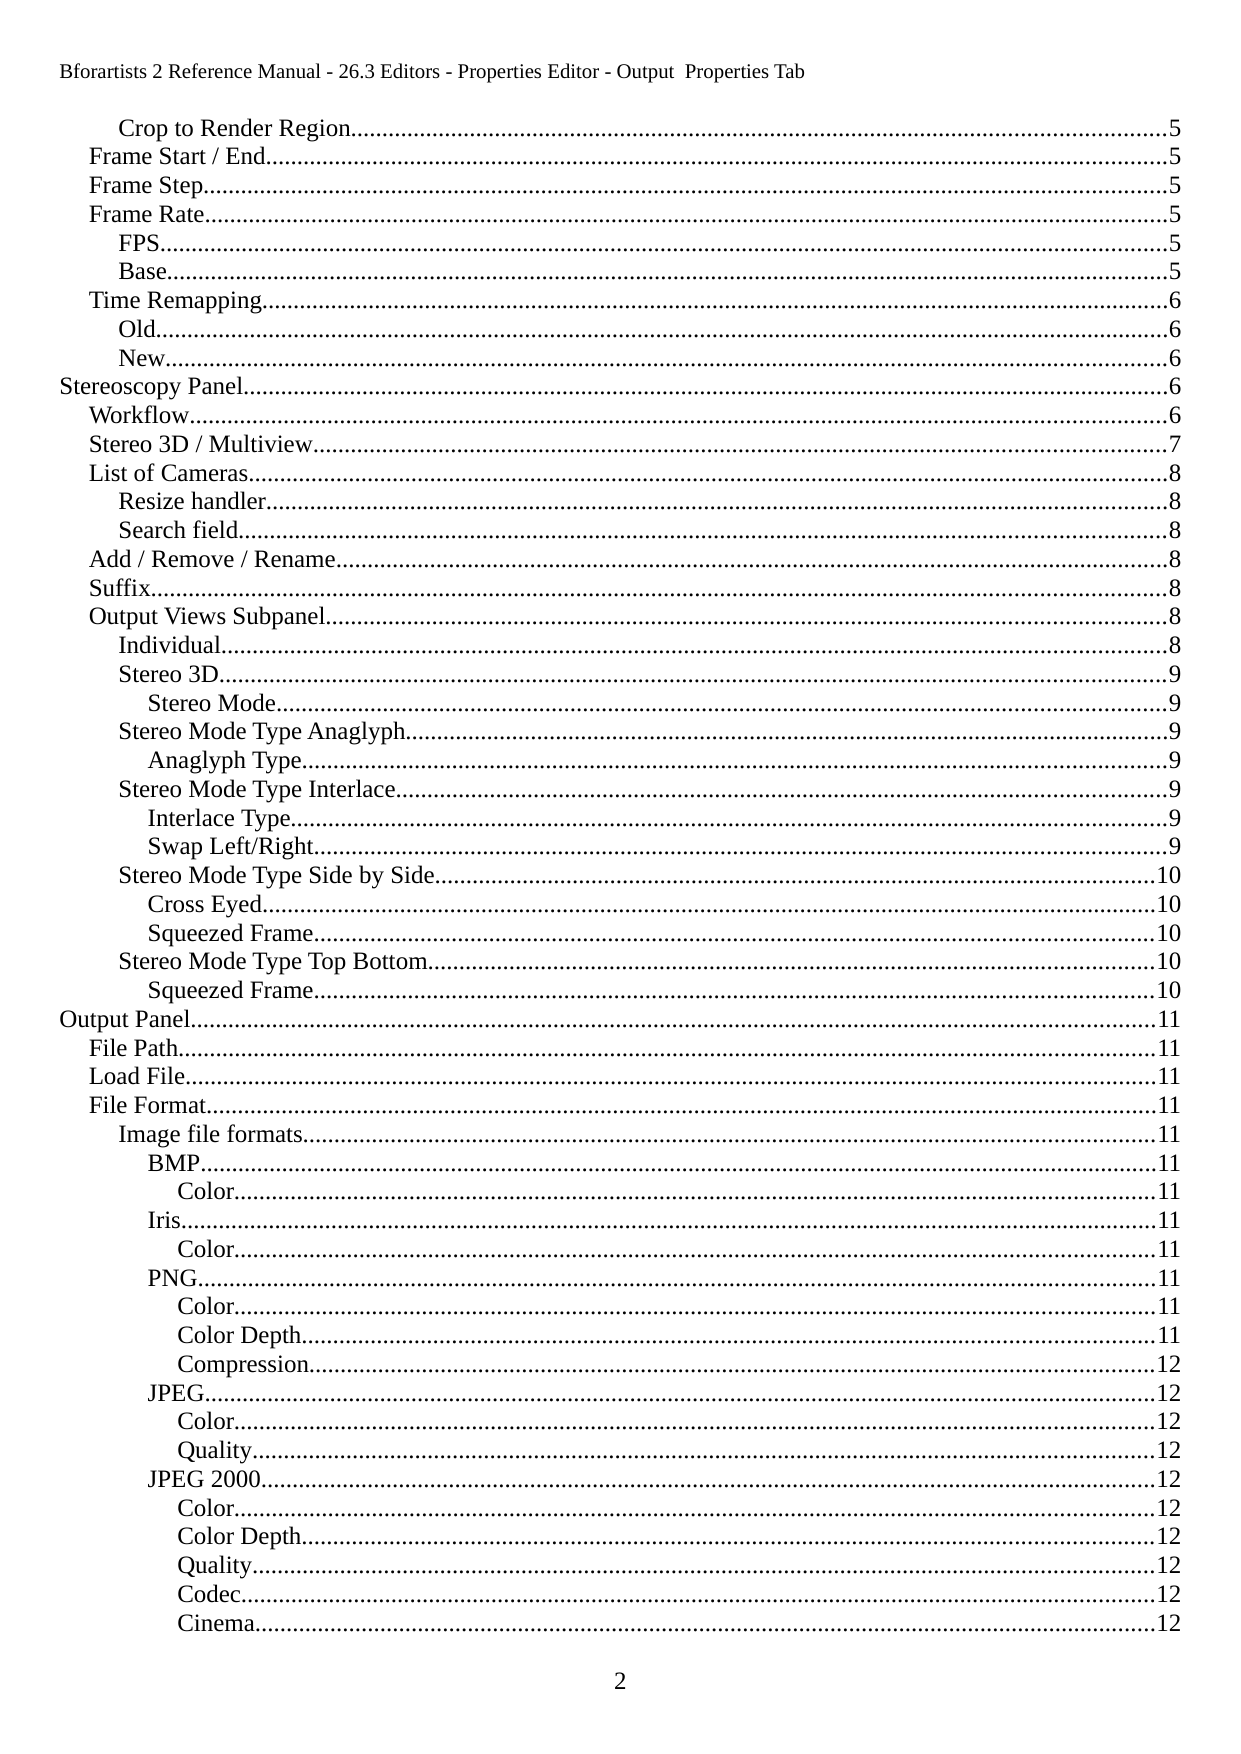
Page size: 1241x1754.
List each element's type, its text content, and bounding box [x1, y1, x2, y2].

text Color 11 [177, 1234, 1181, 1263]
text Search field 8 [118, 515, 1181, 544]
text Anaglyph Type 9 [147, 745, 1181, 774]
text BMP 11 [147, 1148, 1181, 1176]
text Color 12 [177, 1406, 1181, 1435]
text Stereoscopy Panel 6 [59, 371, 1181, 400]
text Image file formats 11 [118, 1119, 1181, 1148]
text Stereo Mode Type Top Bottom 10 [118, 946, 1181, 975]
text Stereo 3D / Multiview 7 [88, 429, 1181, 458]
text Stereo 3D 9 [118, 659, 1181, 688]
text Frame Rate 5 [88, 199, 1181, 228]
text Quality 12 [177, 1550, 1181, 1579]
text Swap Left/Right 9 [147, 831, 1181, 860]
text Individual 8 [118, 630, 1181, 659]
text Old 6 [118, 314, 1181, 343]
text PNG 11 [147, 1263, 1181, 1291]
text Squeezed Frame 10 [147, 918, 1181, 946]
text Stereo Mode Type Anaglyph 9 [118, 716, 1181, 745]
text Interlace Type 9 [147, 803, 1181, 831]
text List of Cameras 8 [88, 458, 1181, 486]
text Stereo Mode Type Interlace 9 [118, 774, 1181, 803]
text Color 11 [177, 1291, 1181, 1320]
text Color Depth 11 [177, 1320, 1181, 1349]
text Resize handler 8 [118, 486, 1181, 515]
text Codec 12 [177, 1579, 1181, 1608]
text File Format 11 [88, 1090, 1181, 1119]
text FPS 5 [118, 228, 1181, 256]
text Time Remapping 6 [88, 285, 1181, 314]
text Frame Step 5 [88, 170, 1181, 199]
text File Path 11 [88, 1033, 1181, 1061]
text Add / Remove / Rename 8 [88, 544, 1181, 573]
text Color 12 [177, 1493, 1181, 1521]
text Load File 11 [88, 1061, 1181, 1090]
text Crop to Render Region 5 [118, 113, 1181, 141]
text Stereo Mode Type Side by Side 10 [118, 860, 1181, 889]
text Squeezed Frame 10 [147, 975, 1181, 1004]
text Cinema 12 [177, 1608, 1181, 1636]
text Quality 12 [177, 1435, 1181, 1464]
text Workflow 6 [88, 400, 1181, 429]
text Cross Eyed 10 [147, 889, 1181, 918]
text Compression 12 [177, 1349, 1181, 1378]
text Stereo Mode 9 [147, 688, 1181, 716]
text Color 11 [177, 1176, 1181, 1205]
text Base 5 [118, 256, 1181, 285]
text Suffix 8 [88, 573, 1181, 601]
text JPEG 2000 12 [147, 1464, 1181, 1493]
text Frame Start / End 5 [88, 141, 1181, 170]
text New 6 [118, 343, 1181, 371]
text Output Panel 11 [59, 1004, 1181, 1033]
text Color Depth 12 [177, 1521, 1181, 1550]
text JPEG 12 [147, 1378, 1181, 1406]
text Output Views Subpanel 8 [88, 601, 1181, 630]
text Iris 11 [147, 1205, 1181, 1234]
